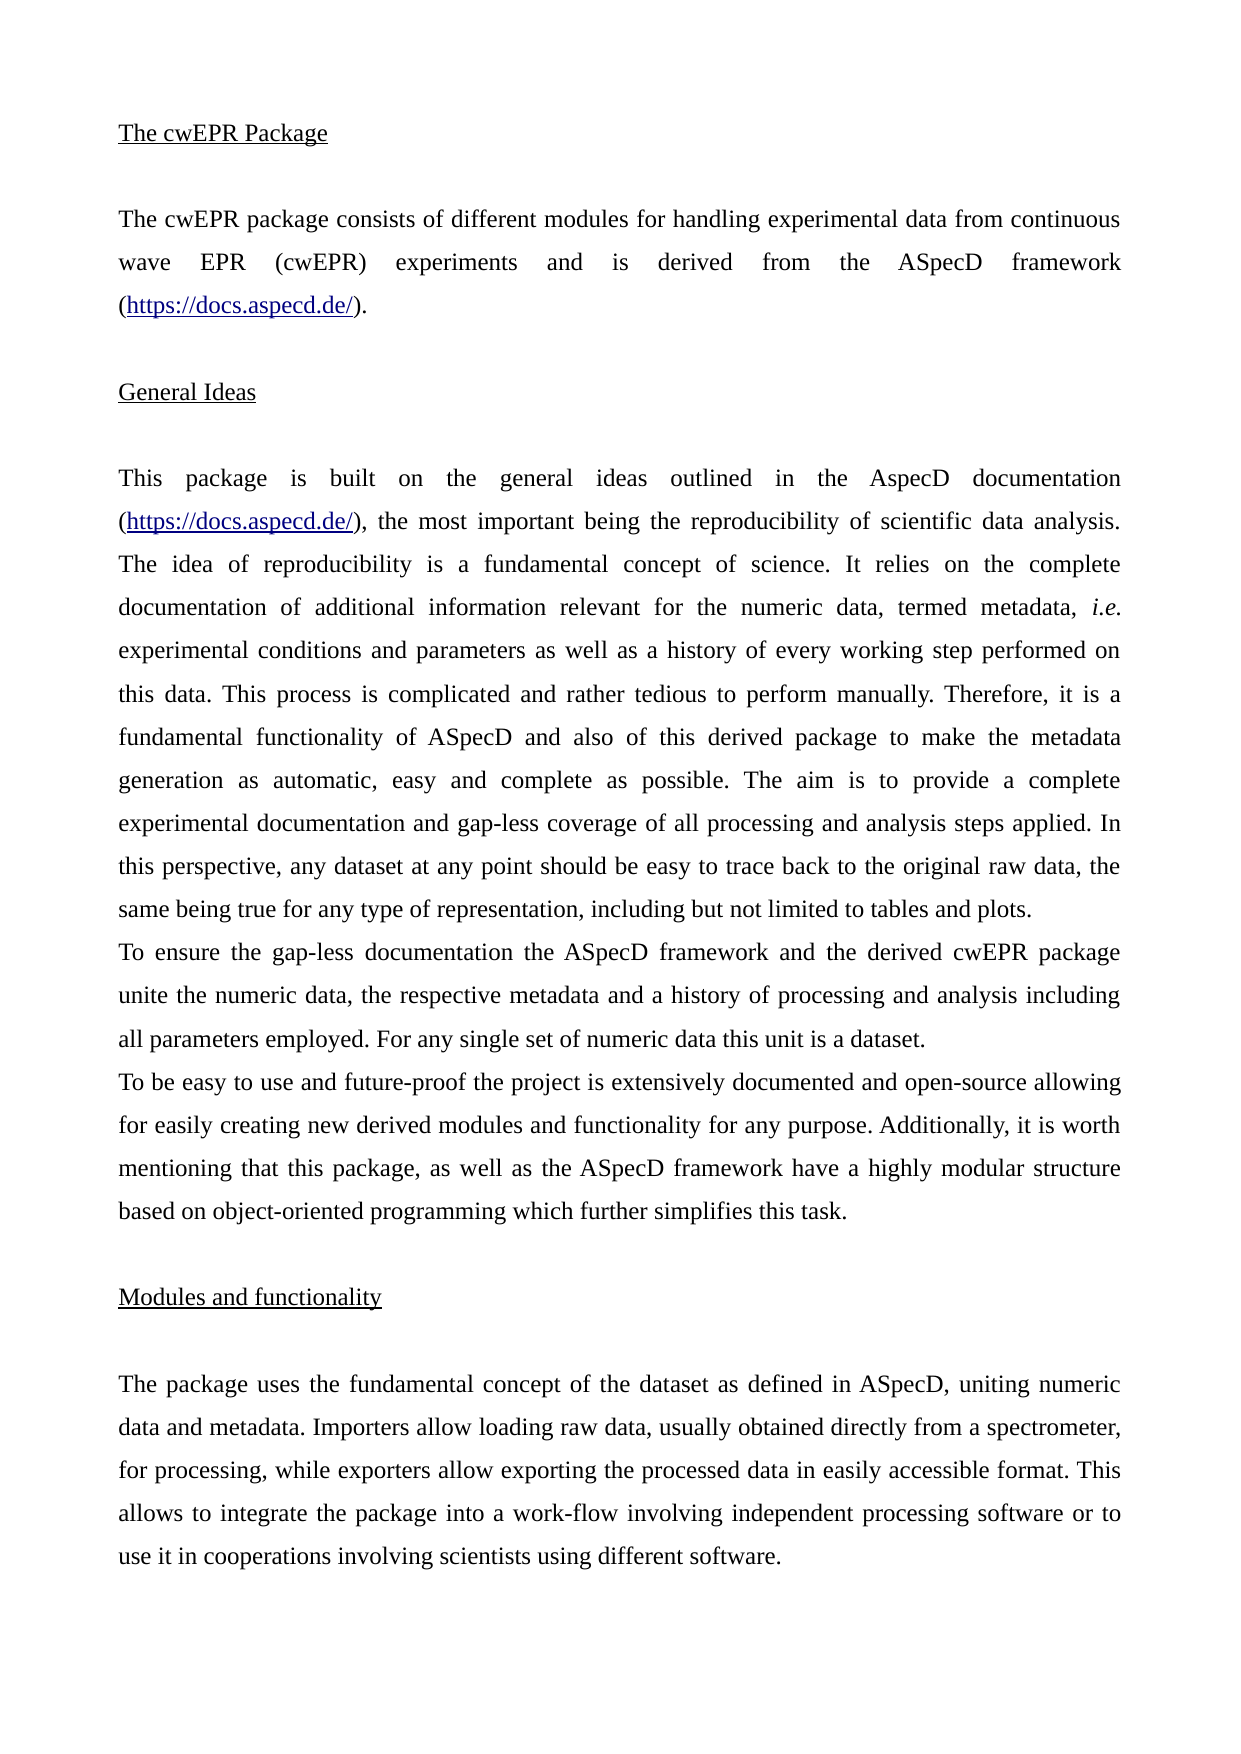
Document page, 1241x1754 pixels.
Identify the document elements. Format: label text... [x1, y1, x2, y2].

text To ensure the gap-less documentation the ASpecD framework and the derived cwEPR package unite the numeric data, the respective metadata and a history of processing and analysis including all parameters employed. For any single set of numeric data this unit is a dataset. [118, 937, 1122, 1052]
text The package uses the fundamental concept of the dataset as defined in ASpecD, uniting numeric data and metadata. Importers allow loading raw data, usually obtained directly from a spectrometer, for processing, while exporters allow exporting the processed data in easily accessible format. This allows to integrate the package into a work-flow involving independent processing software or to use it in cooperations involving scientists using different software. [118, 1369, 1122, 1570]
text General Ideas [118, 377, 1122, 406]
text The cwEPR package consists of different modules for handling experimental data from continuous wave EPR (cwEPR) experiments and is derived from the ASpecD framework (https://docs.aspecd.de/). [118, 204, 1122, 319]
text The cwEPR Package [118, 118, 1122, 147]
text To be easy to use and future-proof the project is extensively documented and open-source allowing for easily creating new derived modules and functionality for any purpose. Additionally, it is worth mentioning that this package, as well as the ASpecD framework have a highly modular structure based on object-oriented programming which further simplifies this task. [118, 1067, 1122, 1225]
text This package is built on the general ideas outlined in the AspecD documentation (https://docs.aspecd.de/), the most important being the reproducibility of scientific data analysis. The idea of reproducibility is a fundamental concept of science. It relies on the complete documentation of additional information relevant for the numeric data, termed metadata, i.e. experimental conditions and parameters as well as a history of every working step performed on this data. This process is complicated and rather tedious to perform manually. Therefore, it is a fundamental functionality of ASpecD and also of this derived package to make the metadata generation as automatic, easy and complete as possible. The aim is to provide a complete experimental documentation and gap-less coverage of all processing and analysis steps applied. In this perspective, any dataset at any point should be easy to trace back to the original raw data, the same being true for any type of representation, including but not limited to tables and plots. [118, 463, 1122, 923]
text Modules and functionality [118, 1282, 1122, 1311]
